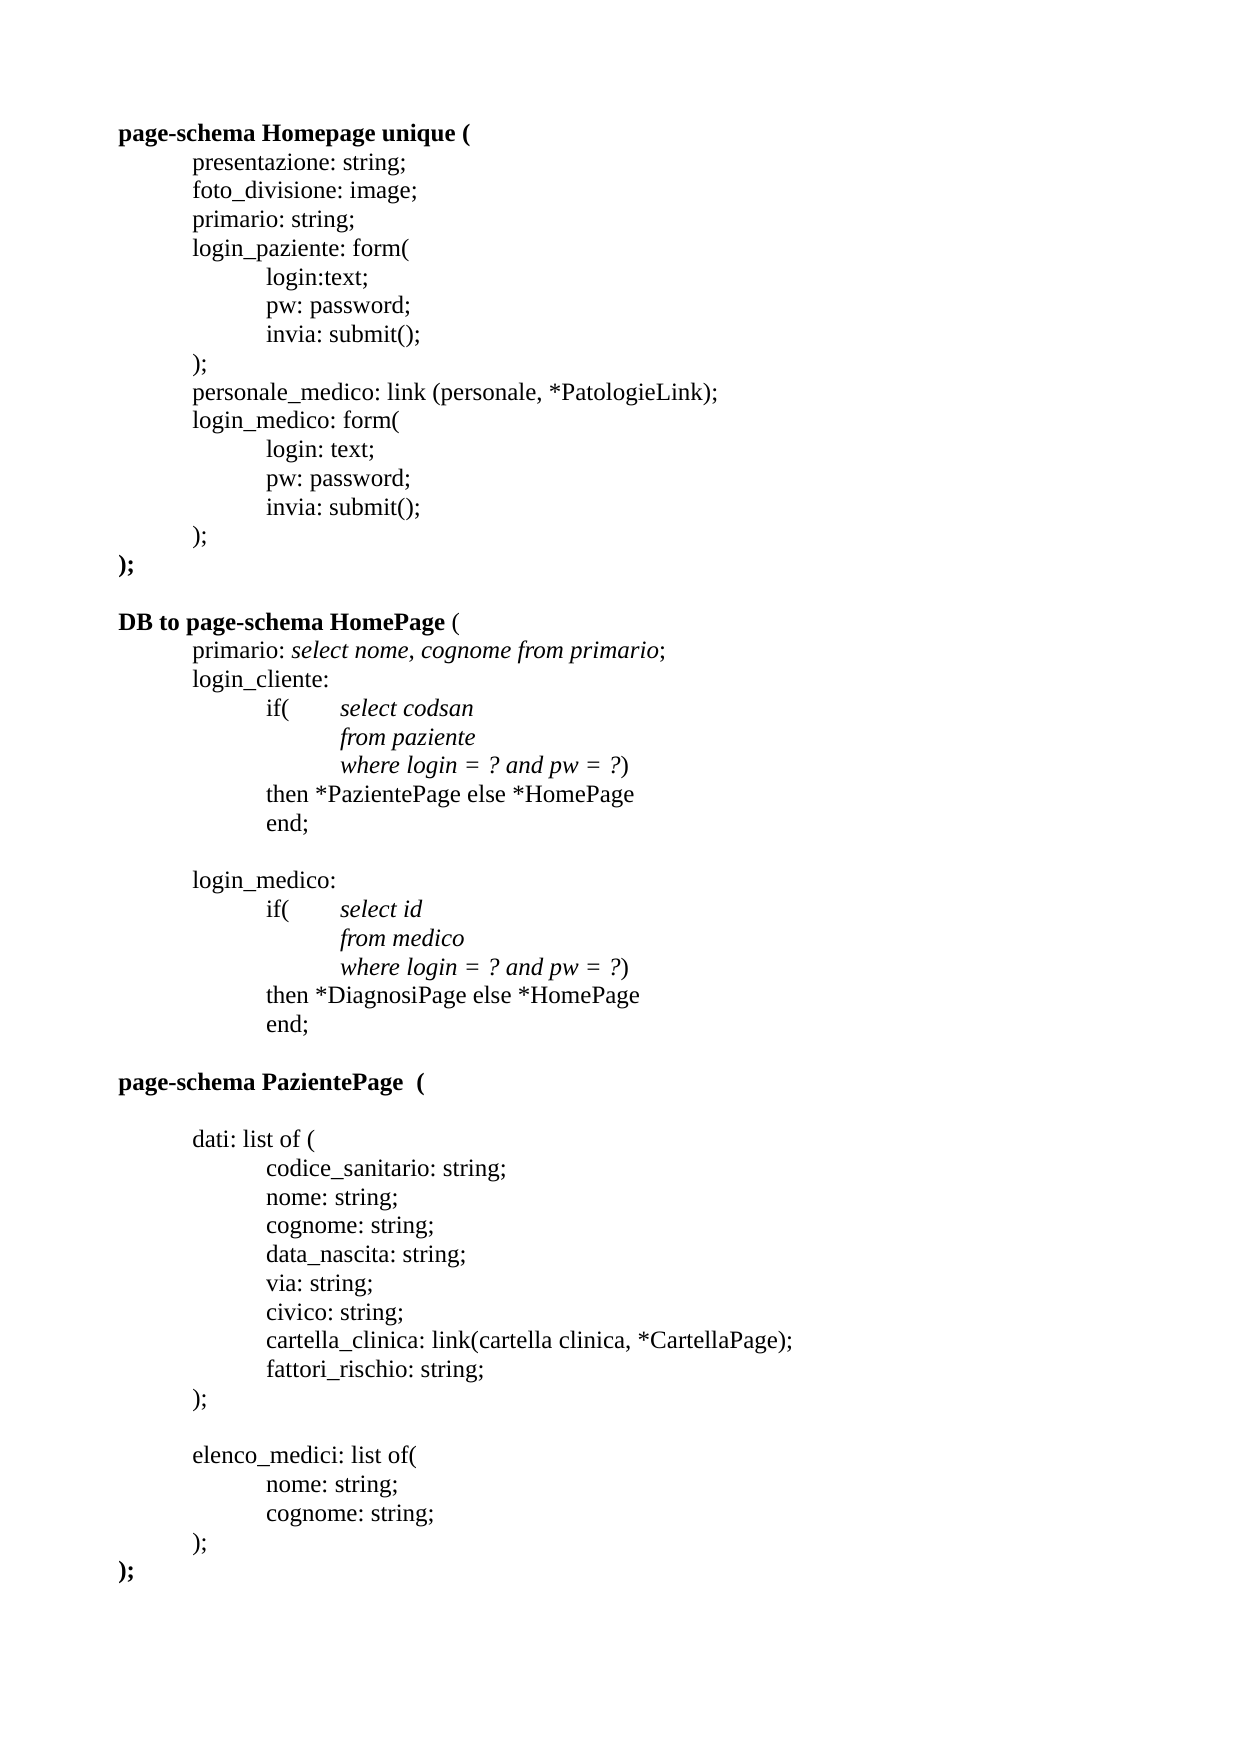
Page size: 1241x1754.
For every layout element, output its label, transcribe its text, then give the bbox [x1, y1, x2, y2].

text page-schema PazientePage ( [118, 1067, 1122, 1096]
text dati: list of ( [118, 1124, 1122, 1153]
text end; [118, 1009, 1122, 1038]
text login_cliente: [118, 664, 1122, 693]
text cartella_clinica: link(cartella clinica, *CartellaPage); [118, 1326, 1122, 1354]
text end; [118, 808, 1122, 837]
text from paziente [118, 722, 1122, 751]
text login_paziente: form( [192, 233, 1122, 262]
text invia: submit(); [266, 319, 1122, 348]
text foto_divisione: image; [192, 176, 1122, 204]
text civico: string; [118, 1297, 1122, 1326]
text where login = ? and pw = ?) [118, 751, 1122, 779]
text primario: select nome, cognome from primario; [118, 636, 1122, 664]
text if( select id [118, 894, 1122, 923]
text page-schema Homepage unique ( [118, 118, 1122, 147]
text pw: password; [266, 463, 1122, 492]
text ); [192, 348, 1122, 377]
text invia: submit(); [266, 492, 1122, 521]
text login:text; [266, 262, 1122, 291]
text cognome: string; [118, 1498, 1122, 1527]
text then *DiagnosiPage else *HomePage [118, 981, 1122, 1009]
text then *PazientePage else *HomePage [118, 779, 1122, 808]
text ); [118, 1527, 1122, 1556]
text DB to page-schema HomePage ( [118, 607, 1122, 636]
text via: string; [118, 1268, 1122, 1297]
text where login = ? and pw = ?) [118, 952, 1122, 981]
text personale_medico: link (personale, *PatologieLink); [192, 377, 1122, 406]
text login: text; [266, 434, 1122, 463]
text from medico [118, 923, 1122, 952]
text primario: string; [192, 204, 1122, 233]
text ); [118, 1383, 1122, 1412]
text pw: password; [266, 291, 1122, 319]
text ); [192, 521, 1122, 549]
text nome: string; [118, 1182, 1122, 1211]
text login_medico: [118, 866, 1122, 894]
text if( select codsan [118, 693, 1122, 722]
text presentazione: string; [192, 147, 1122, 176]
text ); [118, 549, 1122, 578]
text data_nascita: string; [118, 1239, 1122, 1268]
text login_medico: form( [192, 406, 1122, 434]
text codice_sanitario: string; [118, 1153, 1122, 1182]
text ); [118, 1556, 1122, 1584]
text cognome: string; [118, 1211, 1122, 1239]
text elenco_medici: list of( [118, 1441, 1122, 1469]
text nome: string; [118, 1469, 1122, 1498]
text fattori_rischio: string; [118, 1354, 1122, 1383]
